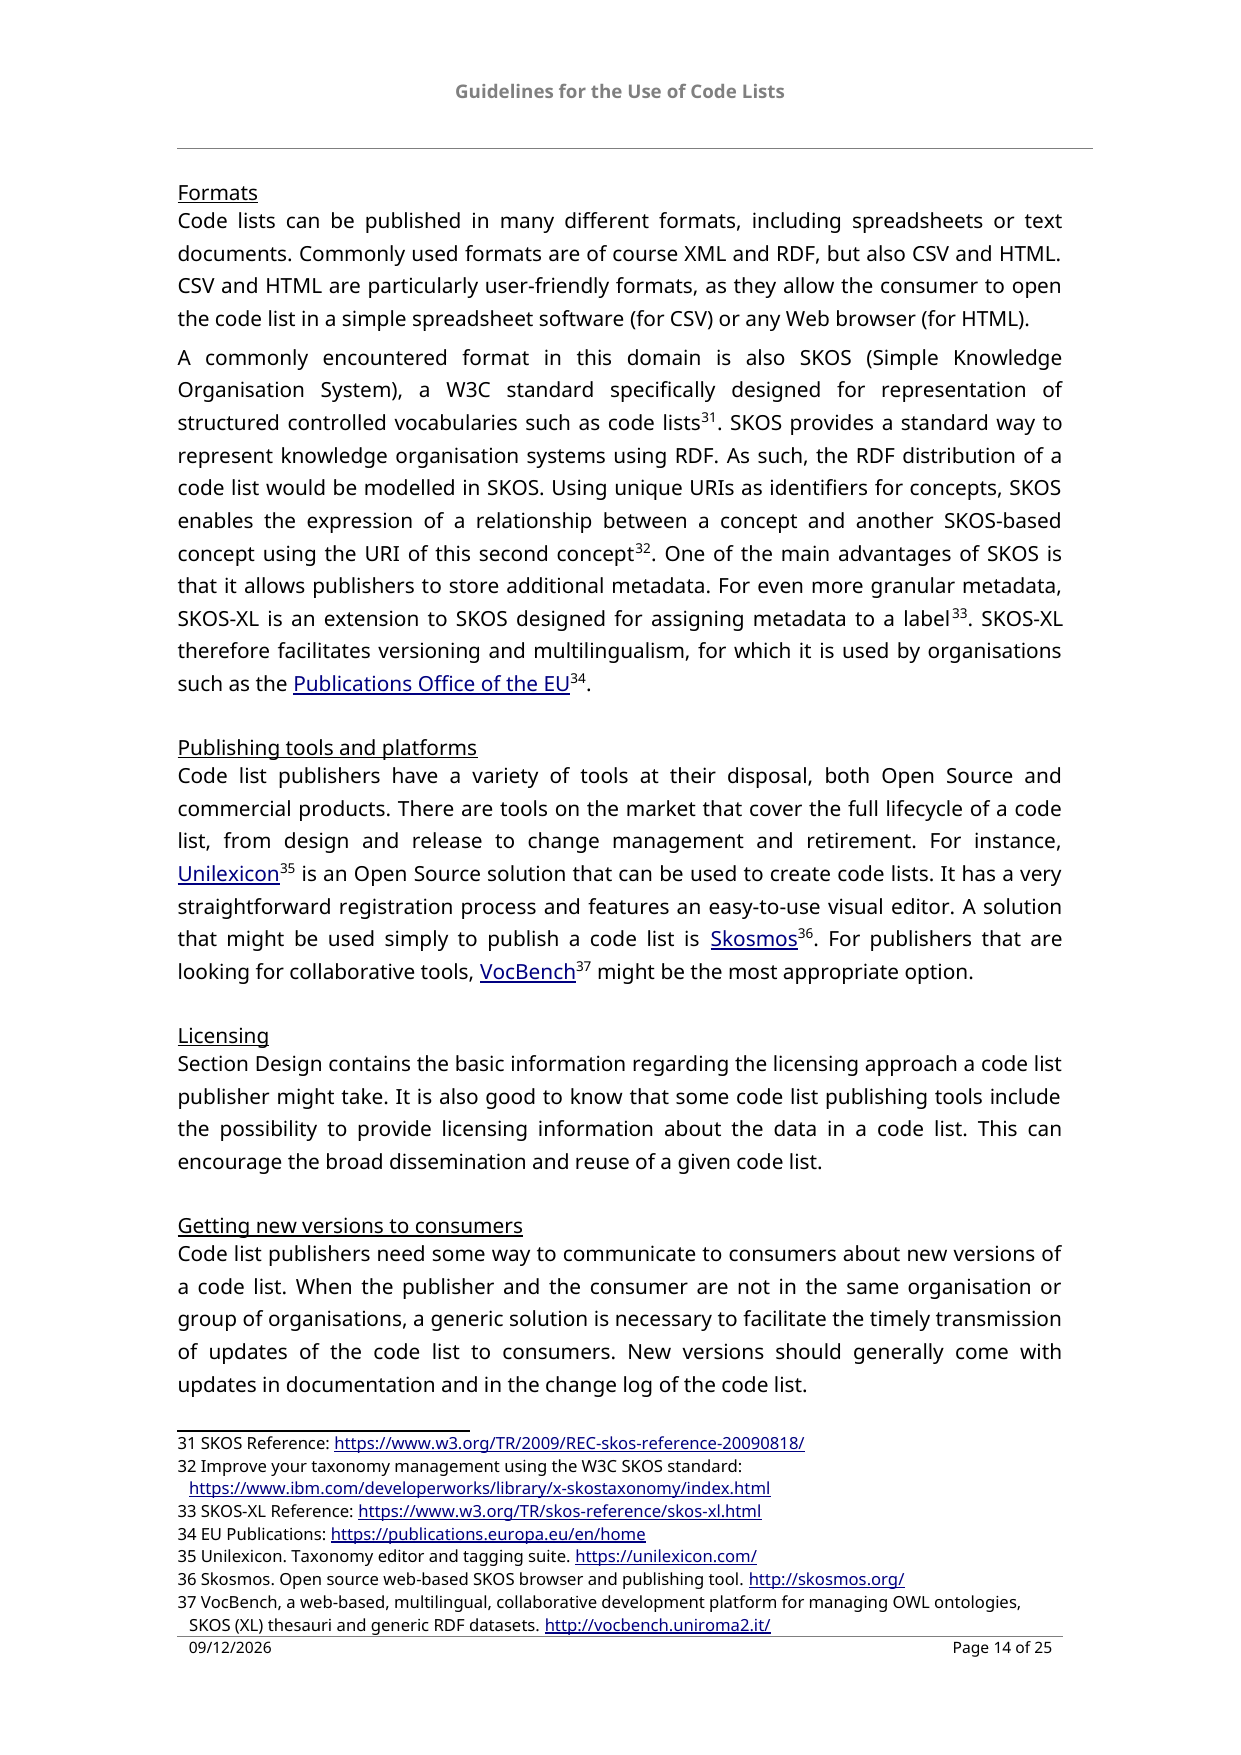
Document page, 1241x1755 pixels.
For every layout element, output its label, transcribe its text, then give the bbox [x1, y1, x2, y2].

subtitle Publishing tools and platforms [177, 733, 1063, 761]
text Code list publishers need some way to communicate to consumers about new versions of a code list. When the publisher and the consumer are not in the same organisation or group of organisations, a generic solution is necessary to facilitate the timely transmission of updates of the code list to consumers. New versions should generally come with updates in documentation and in the change log of the code list. [177, 1239, 1063, 1398]
text SKOS-XL Reference: https://www.w3.org/TR/skos-reference/skos-xl.html [177, 1500, 1063, 1522]
text EU Publications: https://publications.europa.eu/en/home [177, 1522, 1063, 1545]
text Code lists can be published in many different formats, including spreadsheets or text documents. Commonly used formats are of course XML and RDF, but also CSV and HTML. CSV and HTML are particularly user-friendly formats, as they allow the consumer to open the code list in a simple spreadsheet software (for CSV) or any Web browser (for HTML). [177, 206, 1063, 333]
text Section 3.1 contains the basic information regarding the licensing approach a code list publisher might take. It is also good to know that some code list publishing tools include the possibility to provide licensing information about the data in a code list. This can encourage the broad dissemination and reuse of a given code list. [177, 1049, 1063, 1176]
subtitle Licensing [177, 1021, 1063, 1049]
subtitle Getting new versions to consumers [177, 1211, 1063, 1239]
text VocBench, a web-based, multilingual, collaborative development platform for managing OWL ontologies, SKOS (XL) thesauri and generic RDF datasets. http://vocbench.uniroma2.it/ [177, 1591, 1063, 1636]
text A commonly encountered format in this domain is also SKOS (Simple Knowledge Organisation System), a W3C standard specifically designed for representation of structured controlled vocabularies such as code lists. SKOS provides a standard way to represent knowledge organisation systems using RDF. As such, the RDF distribution of a code list would be modelled in SKOS. Using unique URIs as identifiers for concepts, SKOS enables the expression of a relationship between a concept and another SKOS-based concept using the URI of this second concept. One of the main advantages of SKOS is that it allows publishers to store additional metadata. For even more granular metadata, SKOS-XL is an extension to SKOS designed for assigning metadata to a label. SKOS-XL therefore facilitates versioning and multilingualism, for which it is used by organisations such as the Publications Office of the EU. [177, 343, 1063, 697]
text Unilexicon. Taxonomy editor and tagging suite. https://unilexicon.com/ [177, 1545, 1063, 1568]
subtitle Formats [177, 178, 1063, 206]
text Code list publishers have a variety of tools at their disposal, both Open Source and commercial products. There are tools on the market that cover the full lifecycle of a code list, from design and release to change management and retirement. For instance, Unilexicon is an Open Source solution that can be used to create code lists. It has a very straightforward registration process and features an easy-to-use visual editor. A solution that might be used simply to publish a code list is Skosmos. For publishers that are looking for collaborative tools, VocBench might be the most appropriate option. [177, 761, 1063, 985]
text SKOS Reference: https://www.w3.org/TR/2009/REC-skos-reference-20090818/ [177, 1432, 1063, 1454]
text Skosmos. Open source web-based SKOS browser and publishing tool. http://skosmos.org/ [177, 1568, 1063, 1591]
text Improve your taxonomy management using the W3C SKOS standard: https://www.ibm.com/developerworks/library/x-skostaxonomy/index.html [177, 1454, 1063, 1500]
